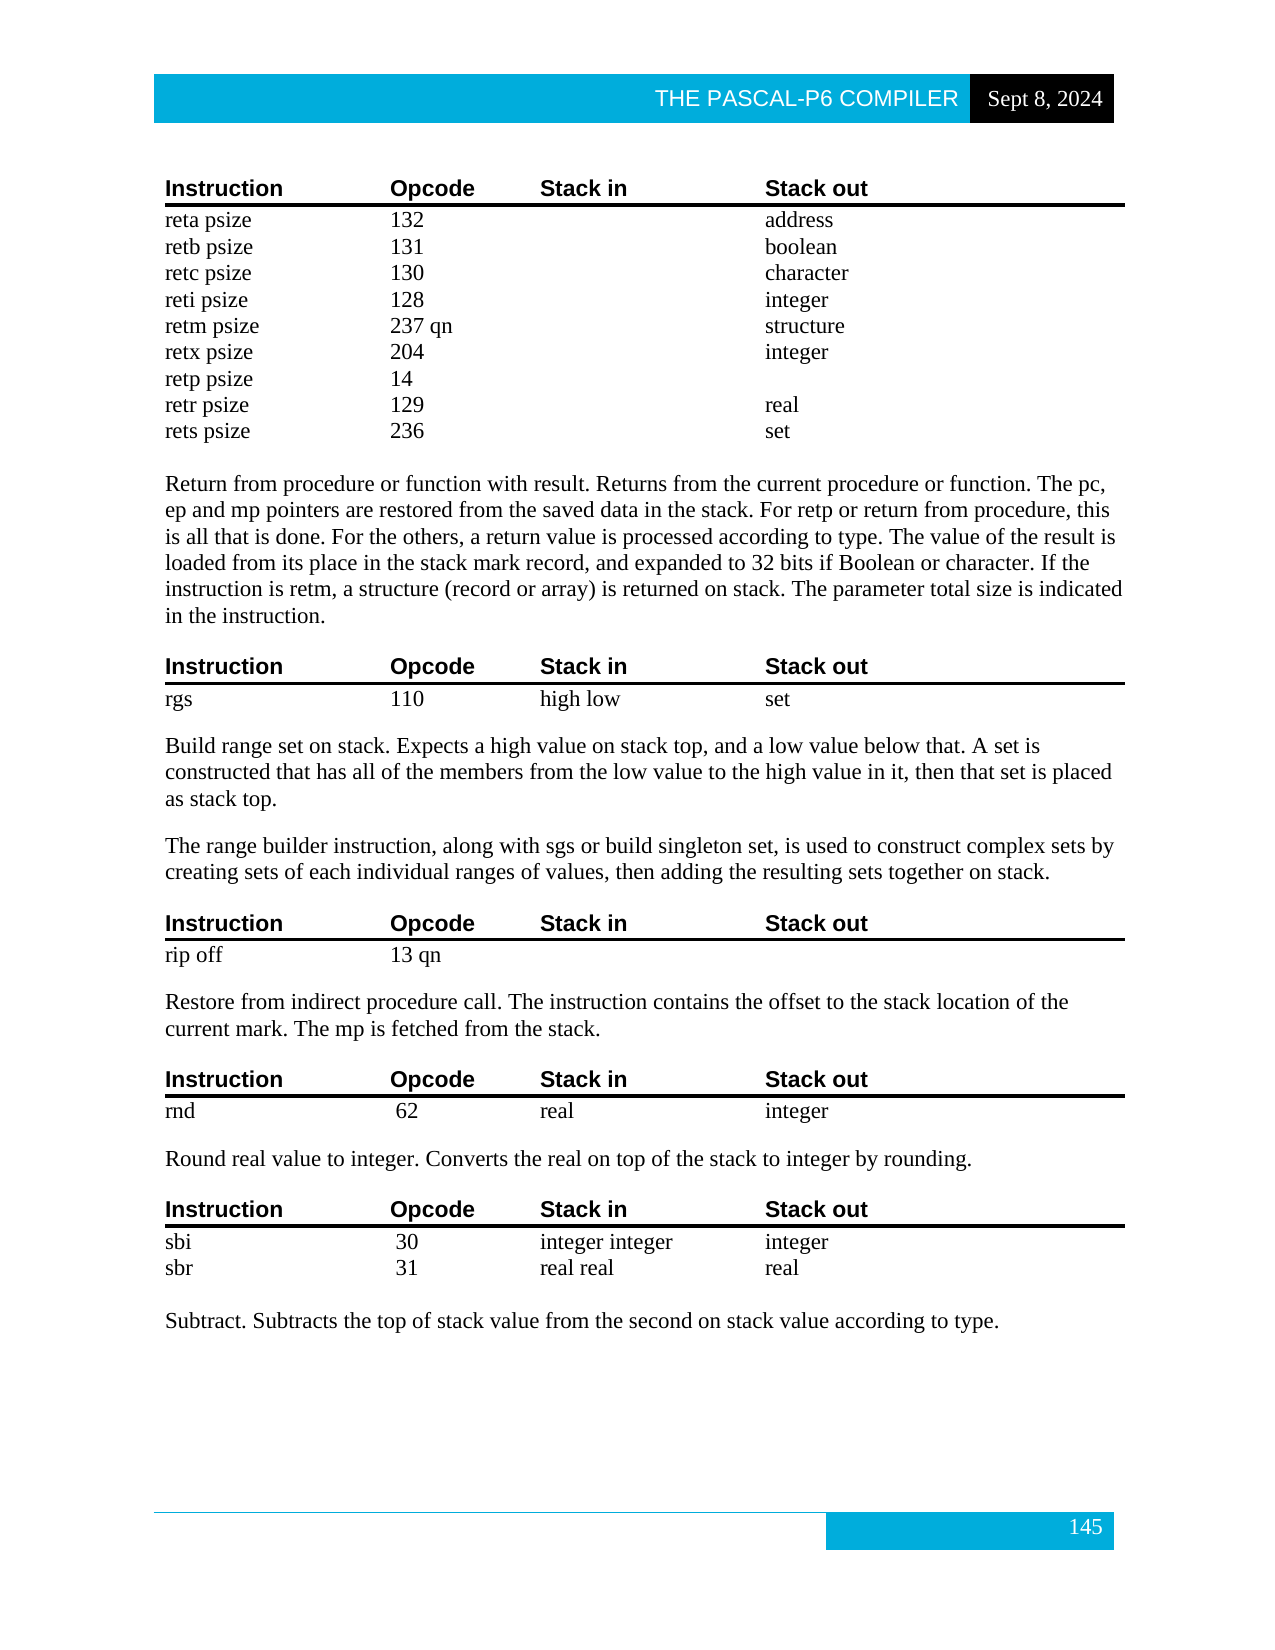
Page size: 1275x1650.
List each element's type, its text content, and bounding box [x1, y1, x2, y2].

text reti psize 128 integer [165, 286, 1125, 312]
text Instruction Opcode Stack in Stack out [165, 1066, 1125, 1094]
text Instruction Opcode Stack in Stack out [165, 909, 1125, 938]
text Instruction Opcode Stack in Stack out [165, 175, 1125, 203]
text Return from procedure or function with result. Returns from the current procedure or function. The pc, ep and mp pointers are restored from the saved data in the stack. For retp or return from procedure, this is all that is done. For the others, a return value is processed according to type. The value of the result is loaded from its place in the stack mark record, and expanded to 32 bits if Boolean or character. If the instruction is retm, a structure (record or array) is returned on stack. The parameter total size is indicated in the instruction. [165, 470, 1125, 628]
text The range builder instruction, along with sgs or build singleton set, is used to construct complex sets by creating sets of each individual ranges of values, then adding the resulting sets together on stack. [165, 832, 1125, 884]
text retp psize 14 [165, 365, 1125, 391]
text Instruction Opcode Stack in Stack out [165, 653, 1125, 682]
text reta psize 132 address [165, 207, 1125, 233]
text retm psize 237 qn structure [165, 312, 1125, 338]
text Instruction Opcode Stack in Stack out [165, 1196, 1125, 1224]
text Restore from indirect procedure call. The instruction contains the offset to the stack location of the current mark. The mp is fetched from the stack. [165, 988, 1125, 1041]
text sbi 30 integer integer integer [165, 1228, 1125, 1254]
text retb psize 131 boolean [165, 233, 1125, 259]
text retc psize 130 character [165, 259, 1125, 286]
text Subtract. Subtracts the top of stack value from the second on stack value according to type. [165, 1307, 1125, 1333]
text rets psize 236 set [165, 417, 1125, 444]
text retr psize 129 real [165, 391, 1125, 417]
text rnd 62 real integer [165, 1098, 1125, 1124]
text sbr 31 real real real [165, 1254, 1125, 1280]
text rip off 13 qn [165, 941, 1125, 967]
text rgs 110 high low set [165, 685, 1125, 711]
text Round real value to integer. Converts the real on top of the stack to integer by rounding. [165, 1145, 1125, 1171]
text Build range set on stack. Expects a high value on stack top, and a low value below that. A set is constructed that has all of the members from the low value to the high value in it, then that set is placed as stack top. [165, 732, 1125, 811]
text retx psize 204 integer [165, 338, 1125, 365]
